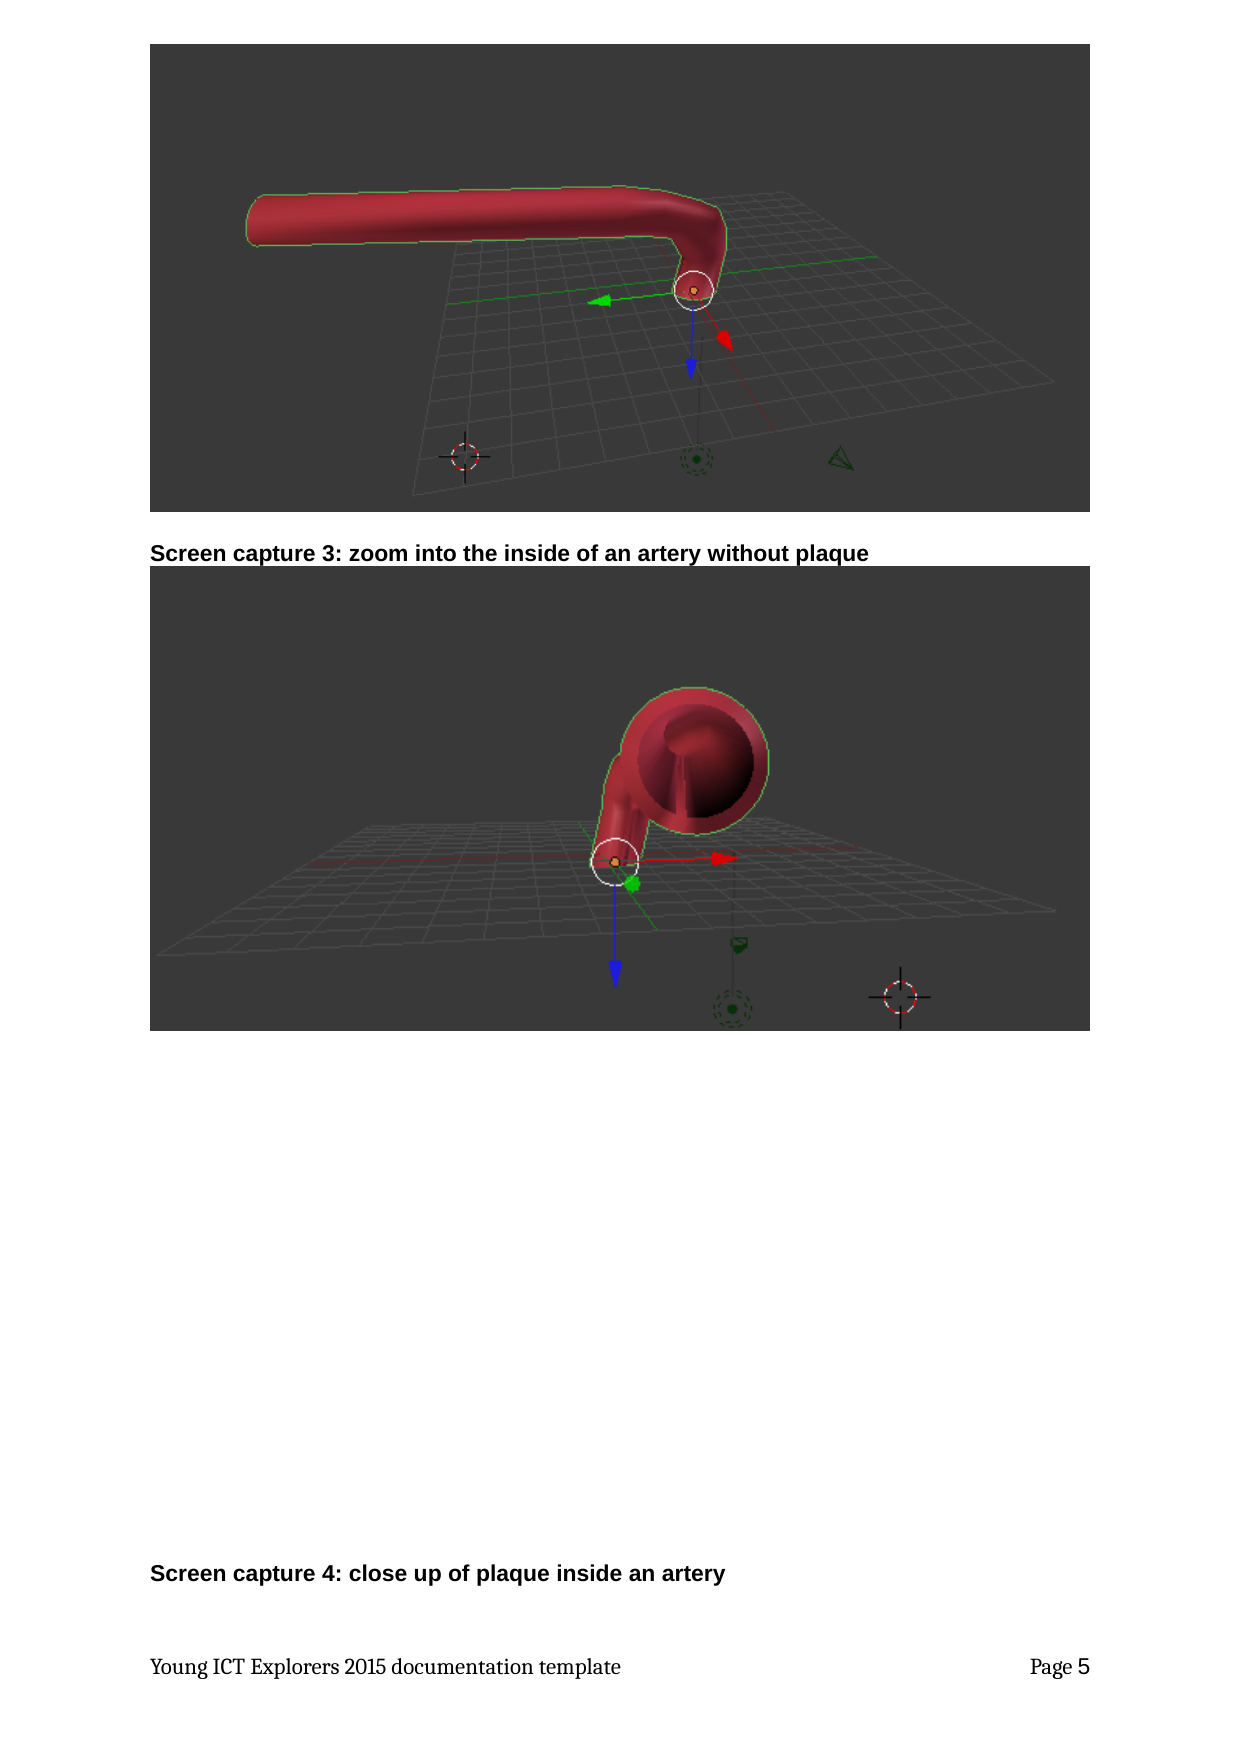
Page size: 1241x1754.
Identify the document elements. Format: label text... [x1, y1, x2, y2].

picture [150, 566, 1090, 1031]
text Screen capture 3: zoom into the inside of an artery without plaque [150, 540, 1090, 566]
text Screen capture 4: close up of plaque inside an artery [150, 1559, 1090, 1586]
picture [150, 44, 1090, 512]
